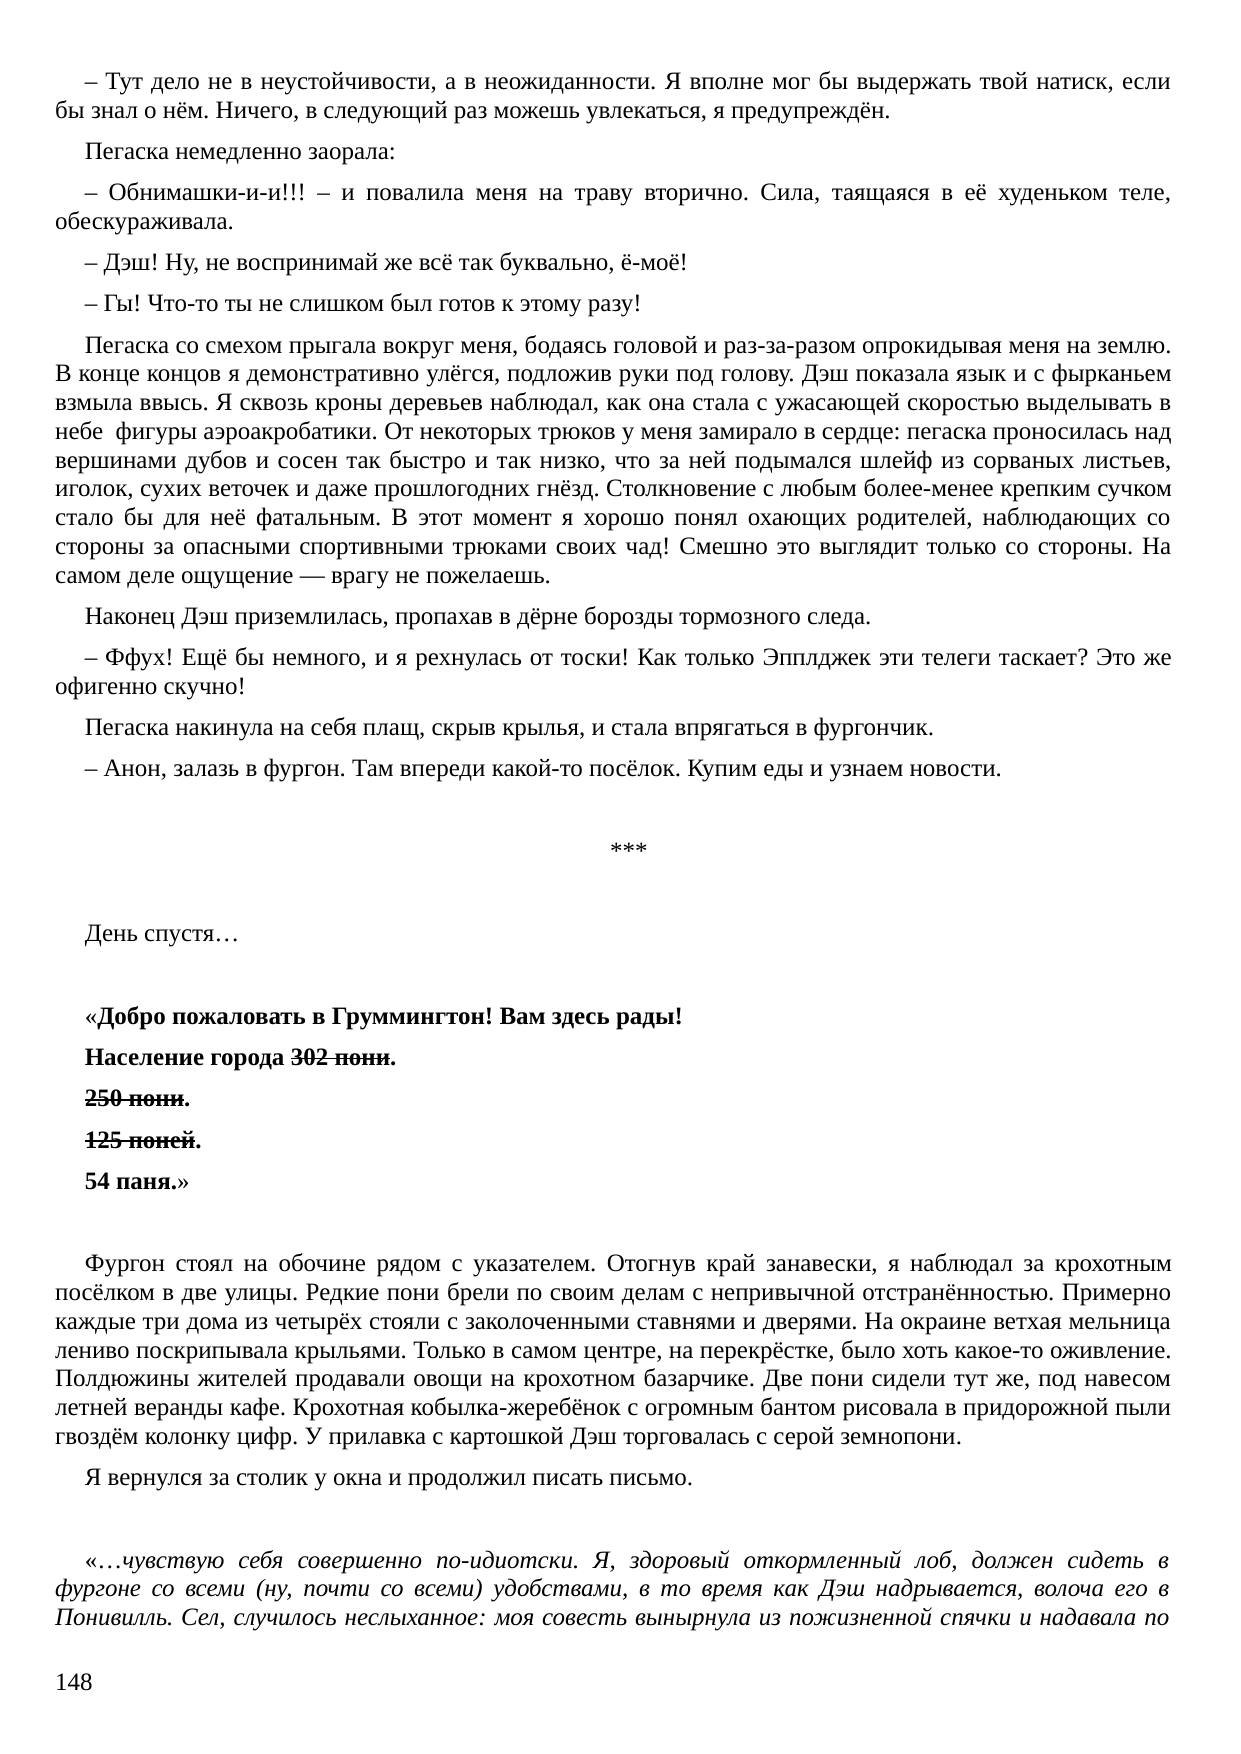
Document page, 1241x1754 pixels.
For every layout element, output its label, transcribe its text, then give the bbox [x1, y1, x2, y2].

text Наконец Дэш приземлилась, пропахав в дёрне борозды тормозного следа. [55, 601, 1173, 630]
text – Гы! Что-то ты не слишком был готов к этому разу! [55, 288, 1173, 317]
text Население города 302 пони. [55, 1042, 1173, 1071]
text 54 паня.» [55, 1166, 1173, 1195]
text «…чувствую себя совершенно по-идиотски. Я, здоровый откормленный лоб, должен сидеть в фургоне со всеми (ну, почти со всеми) удобствами, в то время как Дэш надрывается, волоча его в Понивилль. Сел, случилось неслыханное: моя совесть вынырнула из пожизненной спячки и надавала по [55, 1545, 1173, 1631]
text – Ффух! Ещё бы немного, и я рехнулась от тоски! Как только Эпплджек эти телеги таскает? Это же офигенно скучно! [55, 642, 1173, 700]
text – Анон, залазь в фургон. Там впереди какой-то посёлок. Купим еды и узнаем новости. [55, 753, 1173, 782]
text Пегаска накинула на себя плащ, скрыв крылья, и стала впрягаться в фургончик. [55, 712, 1173, 741]
text – Тут дело не в неустойчивости, а в неожиданности. Я вполне мог бы выдержать твой натиск, если бы знал о нём. Ничего, в следующий раз можешь увлекаться, я предупреждён. [55, 66, 1173, 123]
text Я вернулся за столик у окна и продолжил писать письмо. [55, 1462, 1173, 1491]
text День спустя… [55, 918, 1173, 947]
text Пегаска немедленно заорала: [55, 136, 1173, 165]
text – Дэш! Ну, не воспринимай же всё так буквально, ё-моё! [55, 247, 1173, 276]
text Фургон стоял на обочине рядом с указателем. Отогнув край занавески, я наблюдал за крохотным посёлком в две улицы. Редкие пони брели по своим делам с непривычной отстранённостью. Примерно каждые три дома из четырёх стояли с заколоченными ставнями и дверями. На окраине ветхая мельница лениво поскрипывала крыльями. Только в самом центре, на перекрёстке, было хоть какое-то оживление. Полдюжины жителей продавали овощи на крохотном базарчике. Две пони сидели тут же, под навесом летней веранды кафе. Крохотная кобылка-жеребёнок с огромным бантом рисовала в придорожной пыли гвоздём колонку цифр. У прилавка с картошкой Дэш торговалась с серой земнопони. [55, 1248, 1173, 1450]
text 250 пони. [55, 1083, 1173, 1112]
text Пегаска со смехом прыгала вокруг меня, бодаясь головой и раз-за-разом опрокидывая меня на землю. В конце концов я демонстративно улёгся, подложив руки под голову. Дэш показала язык и с фырканьем взмыла ввысь. Я сквозь кроны деревьев наблюдал, как она стала с ужасающей скоростью выделывать в небе фигуры аэроакробатики. От некоторых трюков у меня замирало в сердце: пегаска проносилась над вершинами дубов и сосен так быстро и так низко, что за ней подымался шлейф из сорваных листьев, иголок, сухих веточек и даже прошлогодних гнёзд. Столкновение с любым более-менее крепким сучком стало бы для неё фатальным. В этот момент я хорошо понял охающих родителей, наблюдающих со стороны за опасными спортивными трюками своих чад! Смешно это выглядит только со стороны. На самом деле ощущение — врагу не пожелаешь. [55, 330, 1173, 588]
text – Обнимашки-и-и!!! – и повалила меня на траву вторично. Сила, таящаяся в её худеньком теле, обескураживала. [55, 177, 1173, 235]
text 125 поней. [55, 1125, 1173, 1153]
text *** [55, 836, 1173, 865]
text «Добро пожаловать в Груммингтон! Вам здесь рады! [55, 1001, 1173, 1030]
